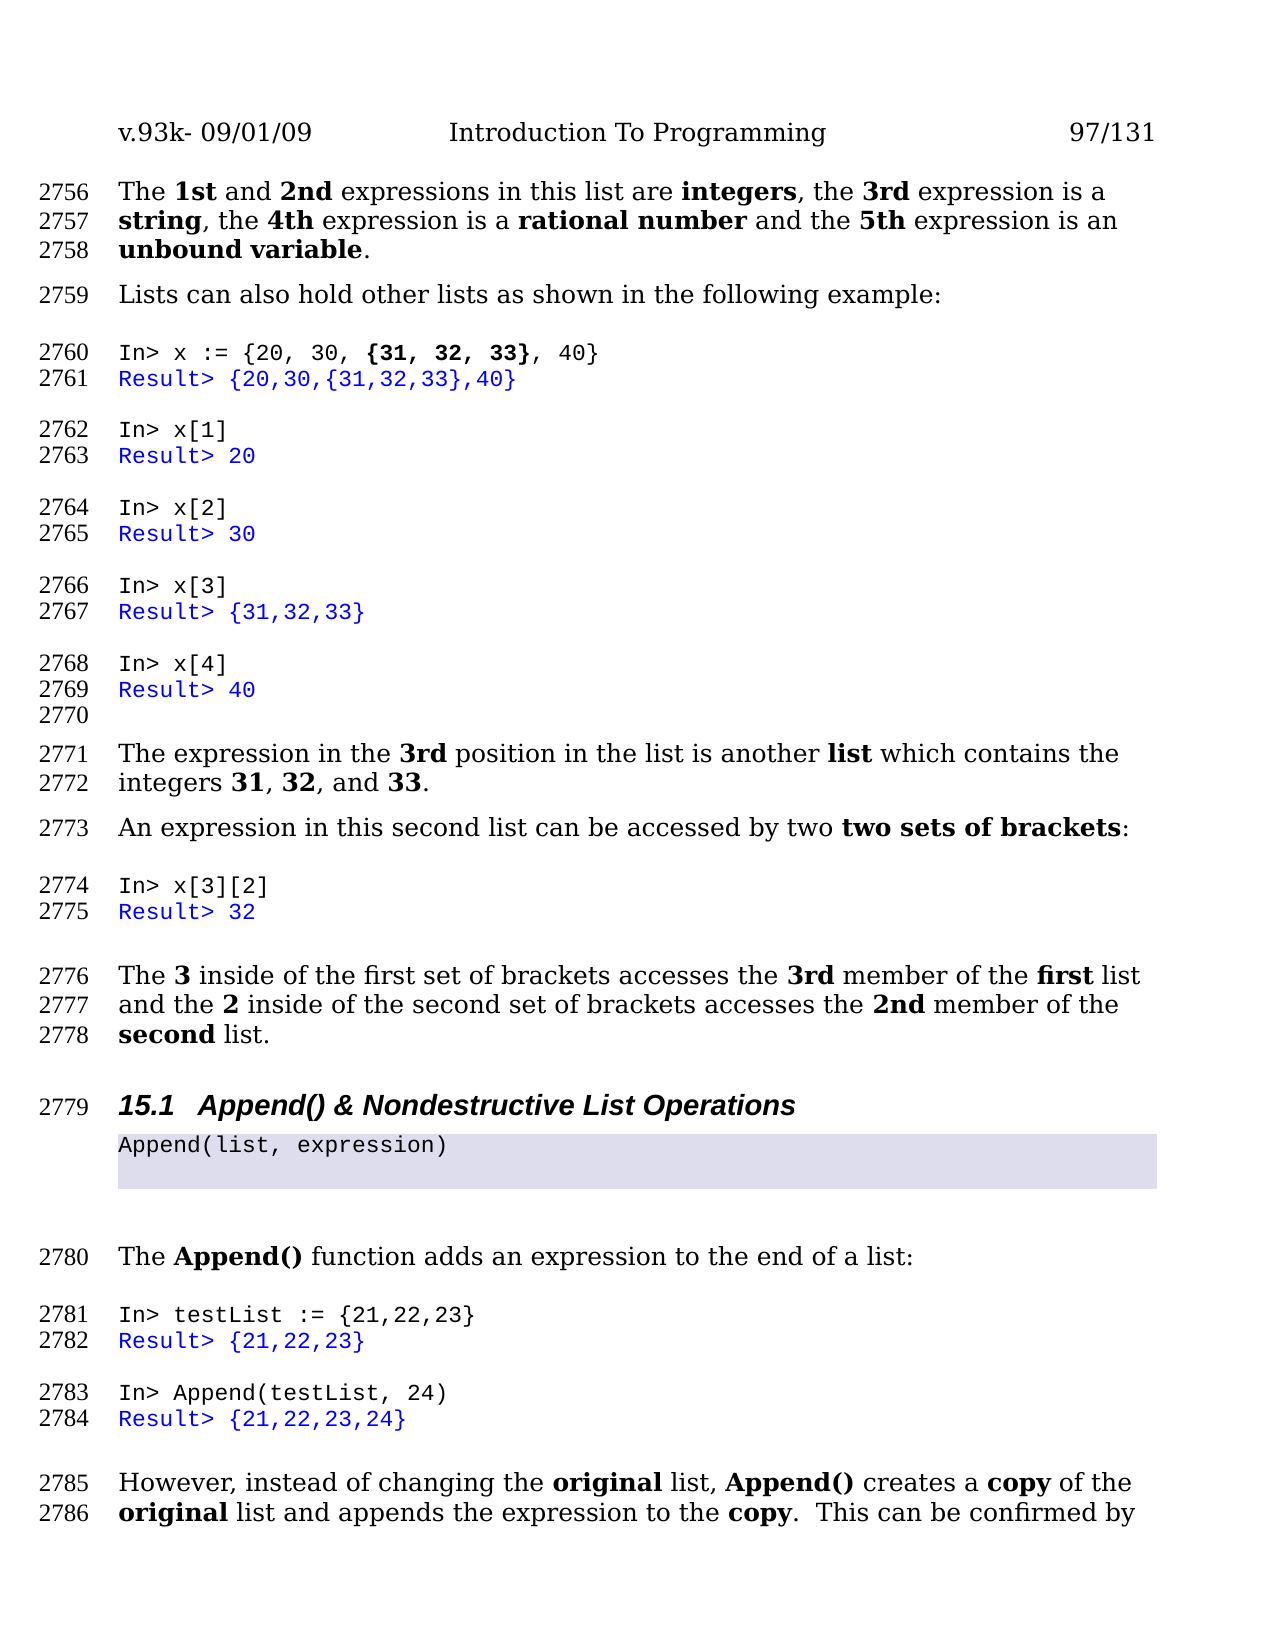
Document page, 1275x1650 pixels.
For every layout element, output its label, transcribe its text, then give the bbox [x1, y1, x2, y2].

text In> x[4] [118, 652, 1157, 678]
text Result> {20,30,{31,32,33},40} [118, 367, 1157, 393]
text Result> {21,22,23,24} [118, 1407, 1157, 1433]
text The 1st and 2nd expressions in this list are integers, the 3rd expression is a string, the 4th expression is a rational number and the 5th expression is an unbound variable. [118, 177, 1157, 265]
table_header Append(list, expression) [118, 1134, 1157, 1189]
text In> Append(testList, 24) [118, 1381, 1157, 1407]
text Result> 40 [118, 678, 1157, 704]
text In> x := {20, 30, {31, 32, 33}, 40} [118, 341, 1157, 367]
text In> x[3] [118, 574, 1157, 600]
subtitle Append() & Nondestructive List Operations [118, 1088, 1157, 1122]
text Result> 20 [118, 445, 1157, 471]
text However, instead of changing the original list, Append() creates a copy of the original list and appends the expression to the copy. This can be confirmed by [118, 1468, 1157, 1527]
text Result> {21,22,23} [118, 1329, 1157, 1355]
text An expression in this second list can be accessed by two two sets of brackets: [118, 813, 1157, 842]
text Result> 30 [118, 523, 1157, 548]
text The expression in the 3rd position in the list is another list which contains the integers 31, 32, and 33. [118, 739, 1157, 798]
text Lists can also hold other lists as shown in the following example: [118, 280, 1157, 309]
text In> x[1] [118, 419, 1157, 445]
text Result> {31,32,33} [118, 600, 1157, 626]
text The Append() function adds an expression to the end of a list: [118, 1242, 1157, 1272]
text In> testList := {21,22,23} [118, 1303, 1157, 1329]
text In> x[3][2] [118, 874, 1157, 900]
text Result> 32 [118, 900, 1157, 926]
text The 3 inside of the first set of brackets accesses the 3rd member of the first list and the 2 inside of the second set of brackets accesses the 2nd member of the second list. [118, 961, 1157, 1049]
text In> x[2] [118, 497, 1157, 523]
